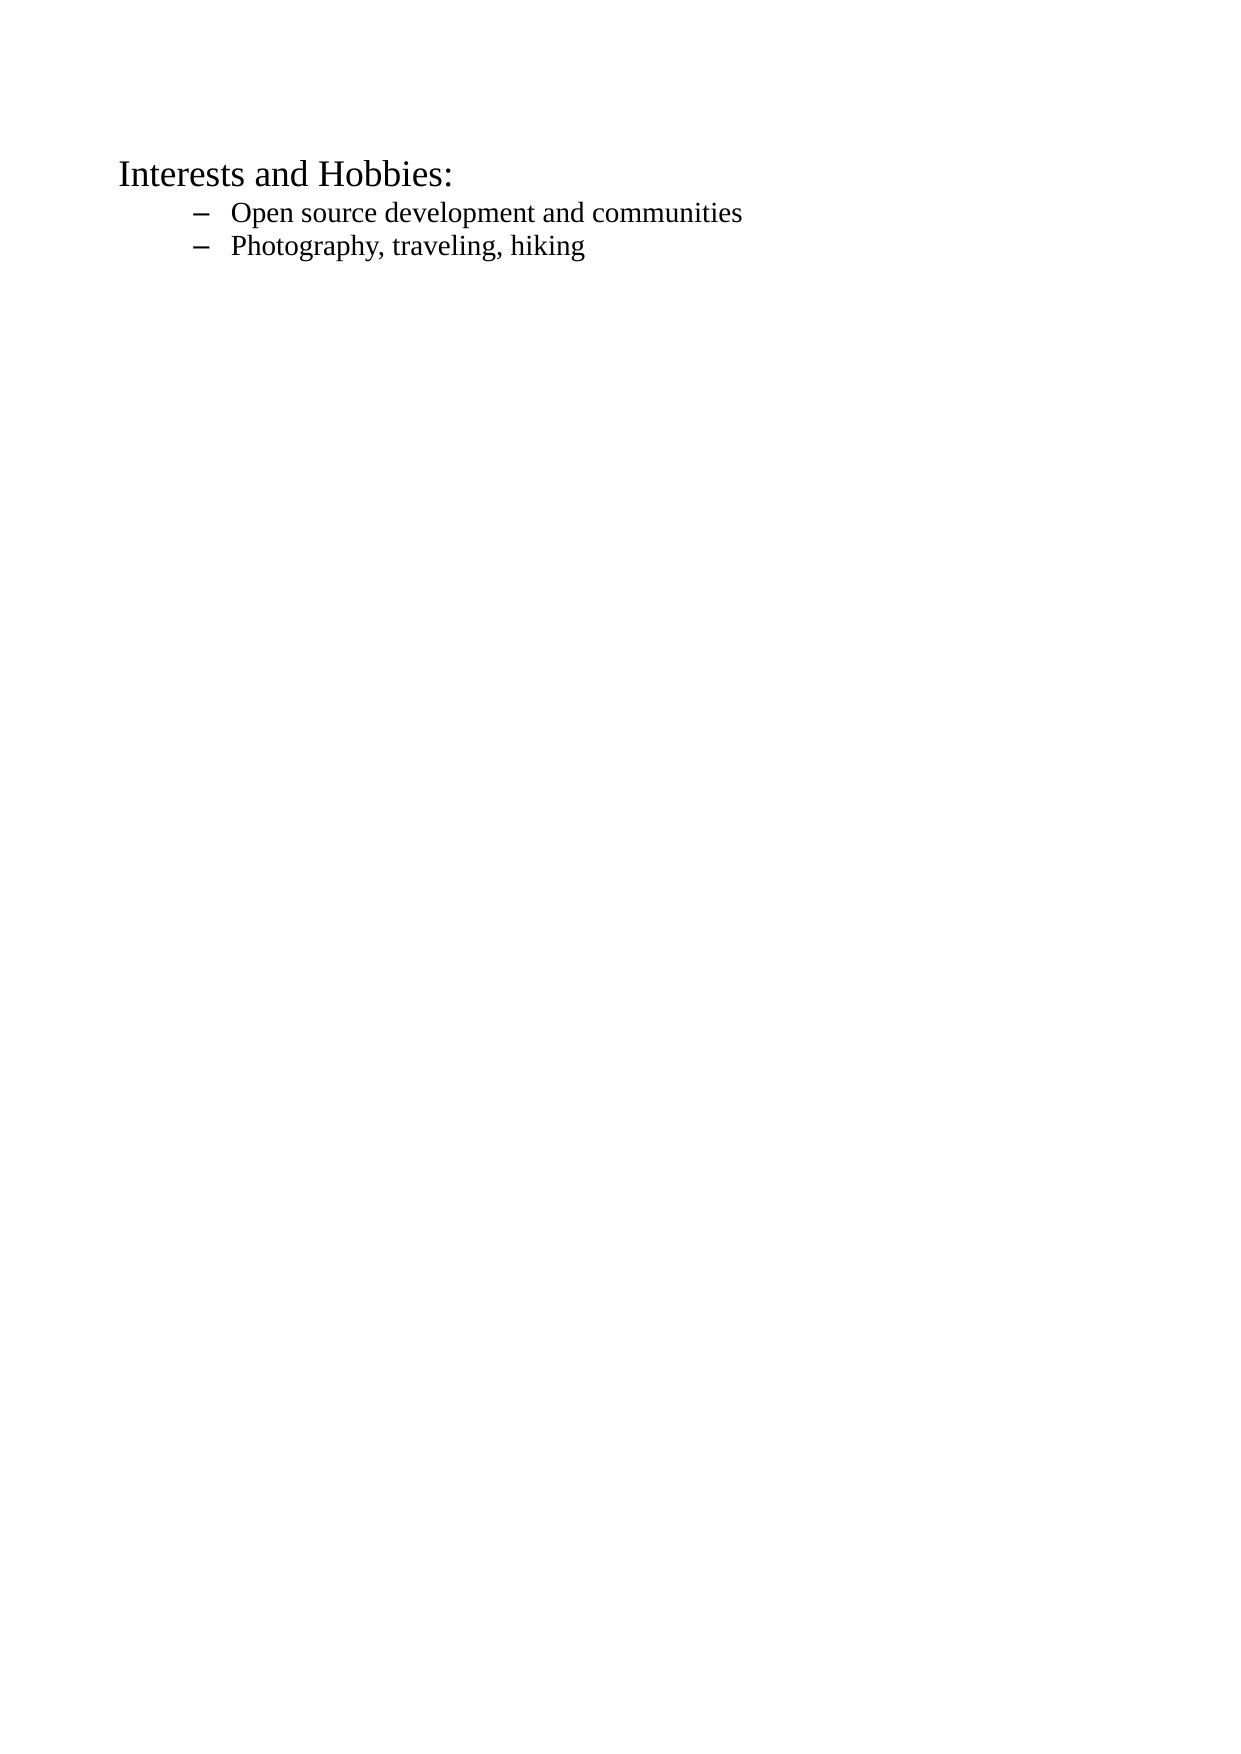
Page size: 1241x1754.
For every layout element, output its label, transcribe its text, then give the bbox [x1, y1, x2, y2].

list Photography, traveling, hiking [193, 228, 1122, 262]
list Open source development and communities [193, 195, 1122, 228]
text Interests and Hobbies: [118, 152, 1122, 195]
